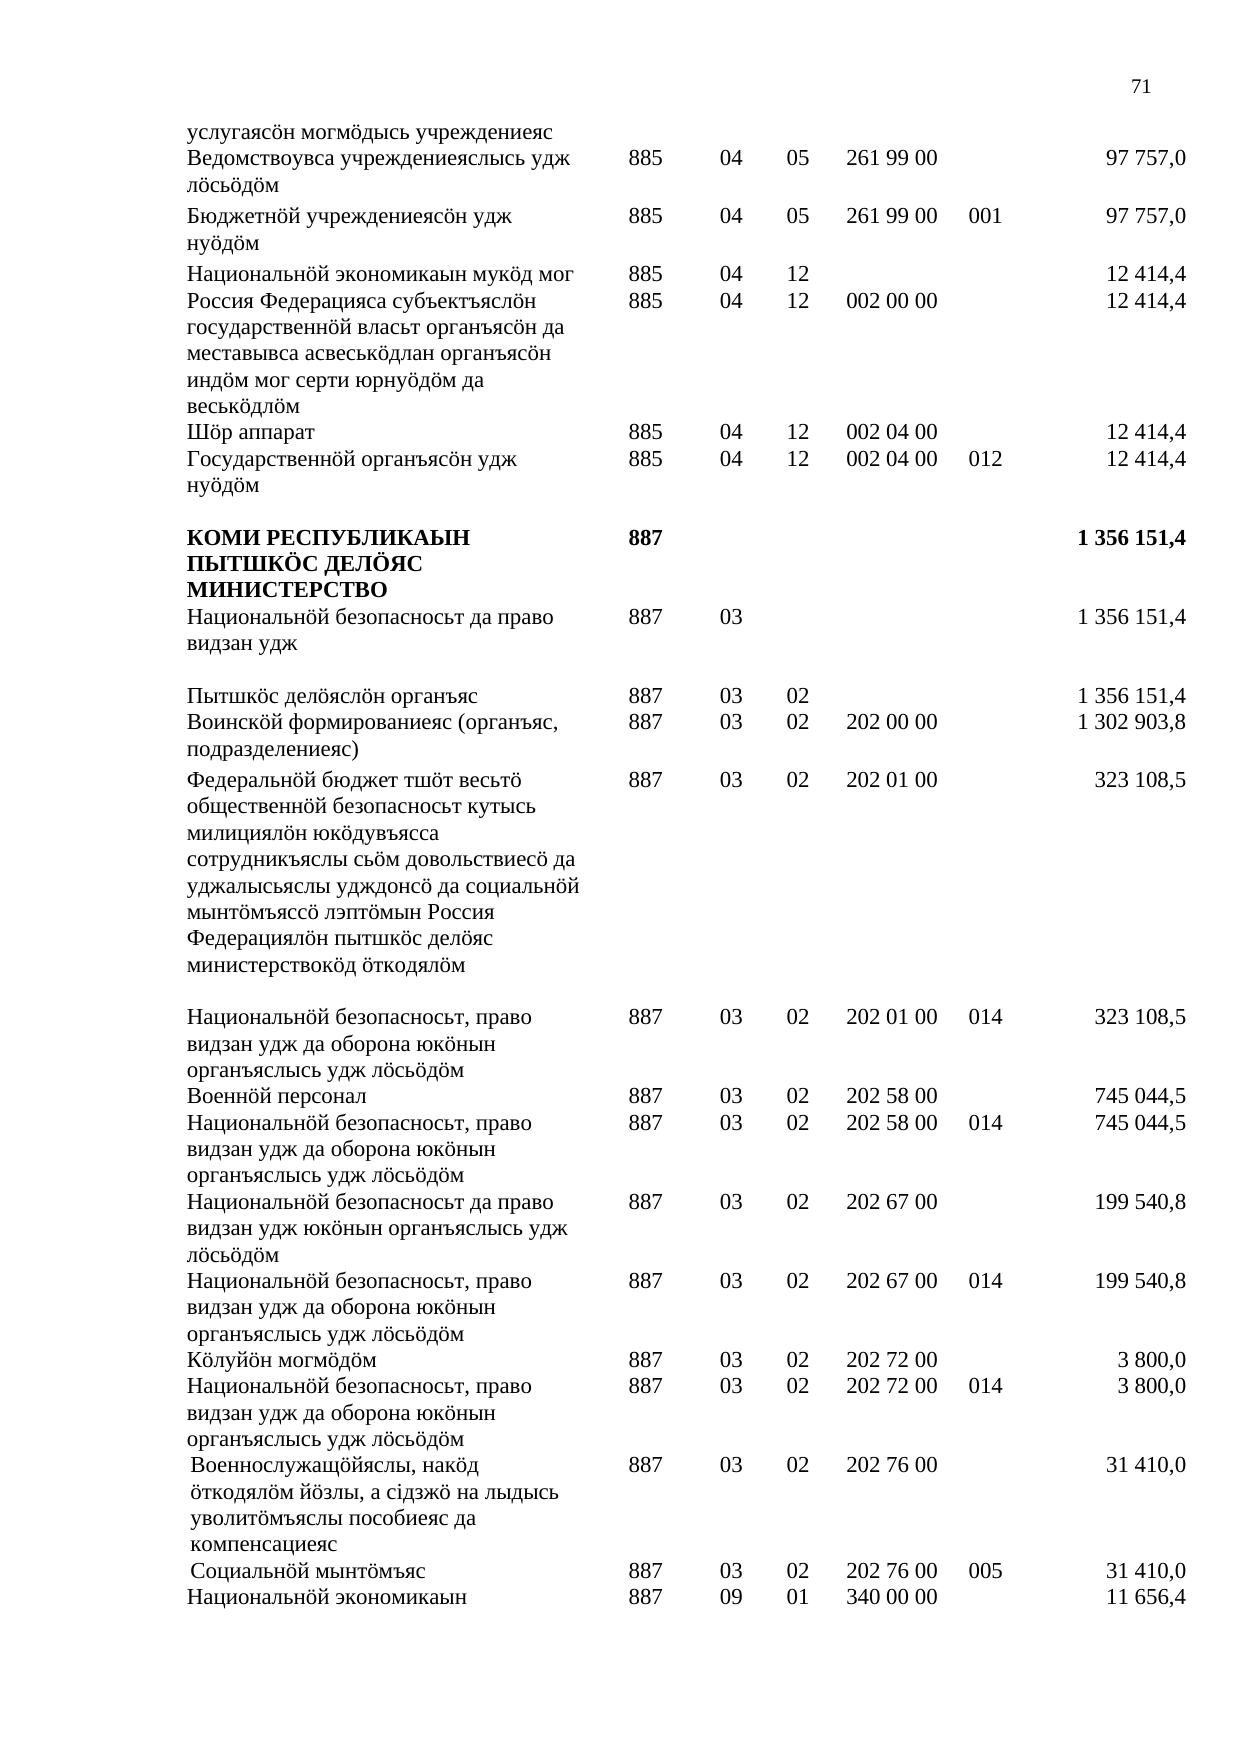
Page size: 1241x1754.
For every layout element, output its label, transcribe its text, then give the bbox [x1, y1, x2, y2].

table_cell 02 [760, 1267, 836, 1346]
table_cell [948, 603, 1023, 682]
table_cell Военнöй персонал [181, 1083, 589, 1109]
table_cell услугаясöн могмöдысь учреждениеяс [181, 118, 589, 144]
table_cell 12 414,4 [1023, 287, 1192, 418]
table_cell 887 [589, 766, 702, 1003]
table_cell [836, 682, 948, 708]
table_cell Национальнöй безопасносьт, право видзан удж да оборона юкöнын органъяслысь удж лöсьöдöм [181, 1373, 589, 1451]
table_cell [1192, 1267, 1229, 1346]
table_cell 202 67 00 [836, 1267, 948, 1346]
table_cell 04 [702, 419, 760, 445]
table_cell 03 [702, 1083, 760, 1109]
table_cell 03 [702, 1373, 760, 1451]
table_cell 202 58 00 [836, 1109, 948, 1188]
table_cell [1192, 260, 1229, 287]
table_cell [836, 603, 948, 682]
table_cell [948, 1188, 1023, 1267]
table_cell 745 044,5 [1023, 1083, 1192, 1109]
table_cell 97 757,0 [1023, 145, 1192, 202]
table_cell [948, 118, 1023, 144]
table_cell Государственнöй органъясöн удж нуöдöм [181, 445, 589, 524]
table_cell 887 [589, 682, 702, 708]
table_cell [1192, 682, 1229, 708]
table_cell 12 [760, 445, 836, 524]
table_cell 014 [948, 1267, 1023, 1346]
table_cell 02 [760, 1346, 836, 1372]
table_cell Национальнöй экономикаын [181, 1583, 589, 1609]
table_cell Шöр аппарат [181, 419, 589, 445]
table_cell 05 [760, 145, 836, 202]
table_cell [760, 118, 836, 144]
table_cell Кöлуйöн могмöдöм [181, 1346, 589, 1372]
table_cell Национальнöй экономикаын мукöд мог [181, 260, 589, 287]
table_cell [836, 260, 948, 287]
table_cell 03 [702, 1557, 760, 1583]
table_cell 202 72 00 [836, 1373, 948, 1451]
table_cell Национальнöй безопасносьт да право видзан удж [181, 603, 589, 682]
table_cell Бюджетнöй учреждениеясöн удж нуöдöм [181, 203, 589, 260]
table_cell КОМИ РЕСПУБЛИКАЫН ПЫТШКÖС ДЕЛÖЯС МИНИСТЕРСТВО [181, 524, 589, 603]
table_cell 02 [760, 682, 836, 708]
table_cell [702, 524, 760, 603]
table_cell 014 [948, 1373, 1023, 1451]
table_cell 31 410,0 [1023, 1557, 1192, 1583]
table_cell 02 [760, 708, 836, 766]
table_cell 199 540,8 [1023, 1188, 1192, 1267]
table_cell 03 [702, 603, 760, 682]
table_cell 02 [760, 1188, 836, 1267]
table_cell 3 800,0 [1023, 1373, 1192, 1451]
table_cell 012 [948, 445, 1023, 524]
table_cell 014 [948, 1004, 1023, 1082]
table_cell 887 [589, 1188, 702, 1267]
table_cell 002 04 00 [836, 419, 948, 445]
table_cell 03 [702, 1346, 760, 1372]
table_cell 31 410,0 [1023, 1451, 1192, 1557]
table_cell 885 [589, 419, 702, 445]
table_cell [948, 766, 1023, 1003]
table_cell [948, 287, 1023, 418]
table_cell 002 04 00 [836, 445, 948, 524]
table_cell 202 72 00 [836, 1346, 948, 1372]
table_cell 03 [702, 708, 760, 766]
table_cell 202 76 00 [836, 1451, 948, 1557]
table_cell 887 [589, 1267, 702, 1346]
table_cell [948, 1583, 1023, 1609]
table_cell 1 356 151,4 [1023, 682, 1192, 708]
table_cell [1192, 603, 1229, 682]
table_cell [1192, 1451, 1229, 1557]
table_cell 09 [702, 1583, 760, 1609]
table_cell 12 414,4 [1023, 419, 1192, 445]
table_cell [948, 1451, 1023, 1557]
table_cell Социальнöй мынтöмъяс [181, 1557, 589, 1583]
table_cell 887 [589, 1109, 702, 1188]
table_cell [760, 603, 836, 682]
table_cell 199 540,8 [1023, 1267, 1192, 1346]
table_cell [836, 524, 948, 603]
table_cell [948, 1083, 1023, 1109]
table_cell [948, 1346, 1023, 1372]
table_cell [1192, 708, 1229, 766]
table_cell 014 [948, 1109, 1023, 1188]
table_cell 885 [589, 260, 702, 287]
table_cell 887 [589, 524, 702, 603]
table_cell 261 99 00 [836, 145, 948, 202]
table_cell 887 [589, 1373, 702, 1451]
table_cell 03 [702, 1188, 760, 1267]
table_cell 05 [760, 203, 836, 260]
table_cell 202 01 00 [836, 766, 948, 1003]
table_cell [1192, 1346, 1229, 1372]
table_cell 3 800,0 [1023, 1346, 1192, 1372]
table_cell 12 414,4 [1023, 260, 1192, 287]
table_cell Национальнöй безопасносьт, право видзан удж да оборона юкöнын органъяслысь удж лöсьöдöм [181, 1109, 589, 1188]
table_cell 04 [702, 203, 760, 260]
table_cell Воинскöй формированиеяс (органъяс, подразделениеяс) [181, 708, 589, 766]
table_cell [589, 118, 702, 144]
table_cell Россия Федерацияса субъектъяслöн государственнöй власьт органъясöн да меставывса асвеськöдлан органъясöн индöм мог серти юрнуöдöм да веськöдлöм [181, 287, 589, 418]
table_cell 1 356 151,4 [1023, 524, 1192, 603]
table_cell [1192, 419, 1229, 445]
table_cell 885 [589, 287, 702, 418]
table_cell 02 [760, 1004, 836, 1082]
table_cell 03 [702, 1267, 760, 1346]
table_cell 323 108,5 [1023, 766, 1192, 1003]
table_cell 885 [589, 145, 702, 202]
table_cell Федеральнöй бюджет тшöт весьтö общественнöй безопасносьт кутысь милициялöн юкöдувъясса сотрудникъяслы сьöм довольствиесö да уджалысьяслы удждонсö да социальнöй мынтöмъяссö лэптöмын Россия Федерациялöн пытшкöс делöяс министерствокöд öткодялöм [181, 766, 589, 1003]
table_cell [948, 145, 1023, 202]
table_cell 03 [702, 1109, 760, 1188]
table_cell [1192, 1188, 1229, 1267]
table_cell 885 [589, 445, 702, 524]
table_cell 12 [760, 287, 836, 418]
table_cell 745 044,5 [1023, 1109, 1192, 1188]
table_cell 885 [589, 203, 702, 260]
table_cell 02 [760, 766, 836, 1003]
table_cell [1192, 145, 1229, 202]
table_cell 03 [702, 1004, 760, 1082]
table_cell 97 757,0 [1023, 203, 1192, 260]
table_cell [948, 524, 1023, 603]
table_cell [948, 708, 1023, 766]
table_cell 887 [589, 1004, 702, 1082]
table_cell 1 302 903,8 [1023, 708, 1192, 766]
table_cell 887 [589, 1451, 702, 1557]
table_cell 202 67 00 [836, 1188, 948, 1267]
table_cell 04 [702, 287, 760, 418]
table_cell 202 00 00 [836, 708, 948, 766]
table_cell 12 414,4 [1023, 445, 1192, 524]
table_cell [1192, 287, 1229, 418]
table_cell Ведомствоувса учреждениеяслысь удж лöсьöдöм [181, 145, 589, 202]
table_cell 002 00 00 [836, 287, 948, 418]
table_cell [1192, 118, 1229, 144]
table_cell 11 656,4 [1023, 1583, 1192, 1609]
table_cell [1192, 203, 1229, 260]
table_cell 12 [760, 260, 836, 287]
table_cell 202 76 00 [836, 1557, 948, 1583]
table_cell [836, 118, 948, 144]
table_cell 340 00 00 [836, 1583, 948, 1609]
table_cell 02 [760, 1083, 836, 1109]
table_cell Национальнöй безопасносьт да право видзан удж юкöнын органъяслысь удж лöсьöдöм [181, 1188, 589, 1267]
table_cell [948, 419, 1023, 445]
table_cell 03 [702, 766, 760, 1003]
table_cell [1192, 1373, 1229, 1451]
table_cell 04 [702, 260, 760, 287]
table_cell [1023, 118, 1192, 144]
table_cell 887 [589, 1557, 702, 1583]
table_cell 02 [760, 1557, 836, 1583]
table_cell 202 01 00 [836, 1004, 948, 1082]
table_cell [702, 118, 760, 144]
table_cell 323 108,5 [1023, 1004, 1192, 1082]
table_cell [1192, 766, 1229, 1003]
table_cell 887 [589, 1083, 702, 1109]
table_cell Военнослужащöйяслы, накöд öткодялöм йöзлы, а сiдзжö на лыдысь уволитöмъяслы пособиеяс да компенсациеяс [181, 1451, 589, 1557]
table_cell 04 [702, 145, 760, 202]
table_cell 1 356 151,4 [1023, 603, 1192, 682]
table_cell [1192, 1583, 1229, 1609]
table_cell Национальнöй безопасносьт, право видзан удж да оборона юкöнын органъяслысь удж лöсьöдöм [181, 1004, 589, 1082]
table_cell 887 [589, 1346, 702, 1372]
table_cell 02 [760, 1373, 836, 1451]
table_cell 887 [589, 603, 702, 682]
table_cell 02 [760, 1451, 836, 1557]
table_cell 03 [702, 682, 760, 708]
table_cell 001 [948, 203, 1023, 260]
table_cell Пытшкöс делöяслöн органъяс [181, 682, 589, 708]
table_cell 02 [760, 1109, 836, 1188]
table_cell Национальнöй безопасносьт, право видзан удж да оборона юкöнын органъяслысь удж лöсьöдöм [181, 1267, 589, 1346]
table_cell [1192, 1083, 1229, 1109]
table_cell 887 [589, 708, 702, 766]
table_cell 03 [702, 1451, 760, 1557]
table_cell 005 [948, 1557, 1023, 1583]
table_cell 261 99 00 [836, 203, 948, 260]
table_cell [760, 524, 836, 603]
table_cell 887 [589, 1583, 702, 1609]
table_cell 01 [760, 1583, 836, 1609]
table_cell [1192, 1109, 1229, 1188]
table_cell 12 [760, 419, 836, 445]
table_cell [1192, 524, 1229, 603]
table_cell [948, 260, 1023, 287]
table_cell [1192, 445, 1229, 524]
table_cell [948, 682, 1023, 708]
table_cell 04 [702, 445, 760, 524]
table_cell [1192, 1004, 1229, 1082]
table_cell 202 58 00 [836, 1083, 948, 1109]
table_cell [1192, 1557, 1229, 1583]
